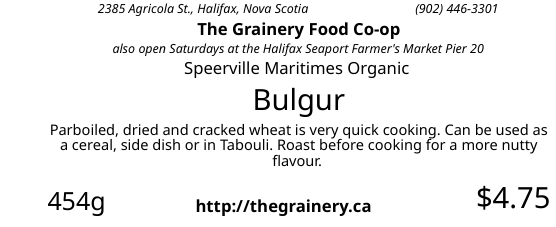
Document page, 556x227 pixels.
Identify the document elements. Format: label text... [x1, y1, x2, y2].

table_cell $4.75 [415, 175, 550, 217]
table_cell http://thegrainery.ca [151, 175, 415, 217]
table_cell 454g [47, 175, 151, 217]
table_header 2385 Agricola St., Halifax, Nova Scotia (902) 446-3301 The Grainery Food Co-op also open Saturdays at the Halifax Seaport Farmer's Market Pier 20 [47, 0, 550, 57]
table_cell Speerville Maritimes Organic Bulgur Parboiled, dried and cracked wheat is very quick cooking. Can be used as a cereal, side dish or in Tabouli. Roast before cooking for a more nutty flavour. [47, 57, 550, 175]
